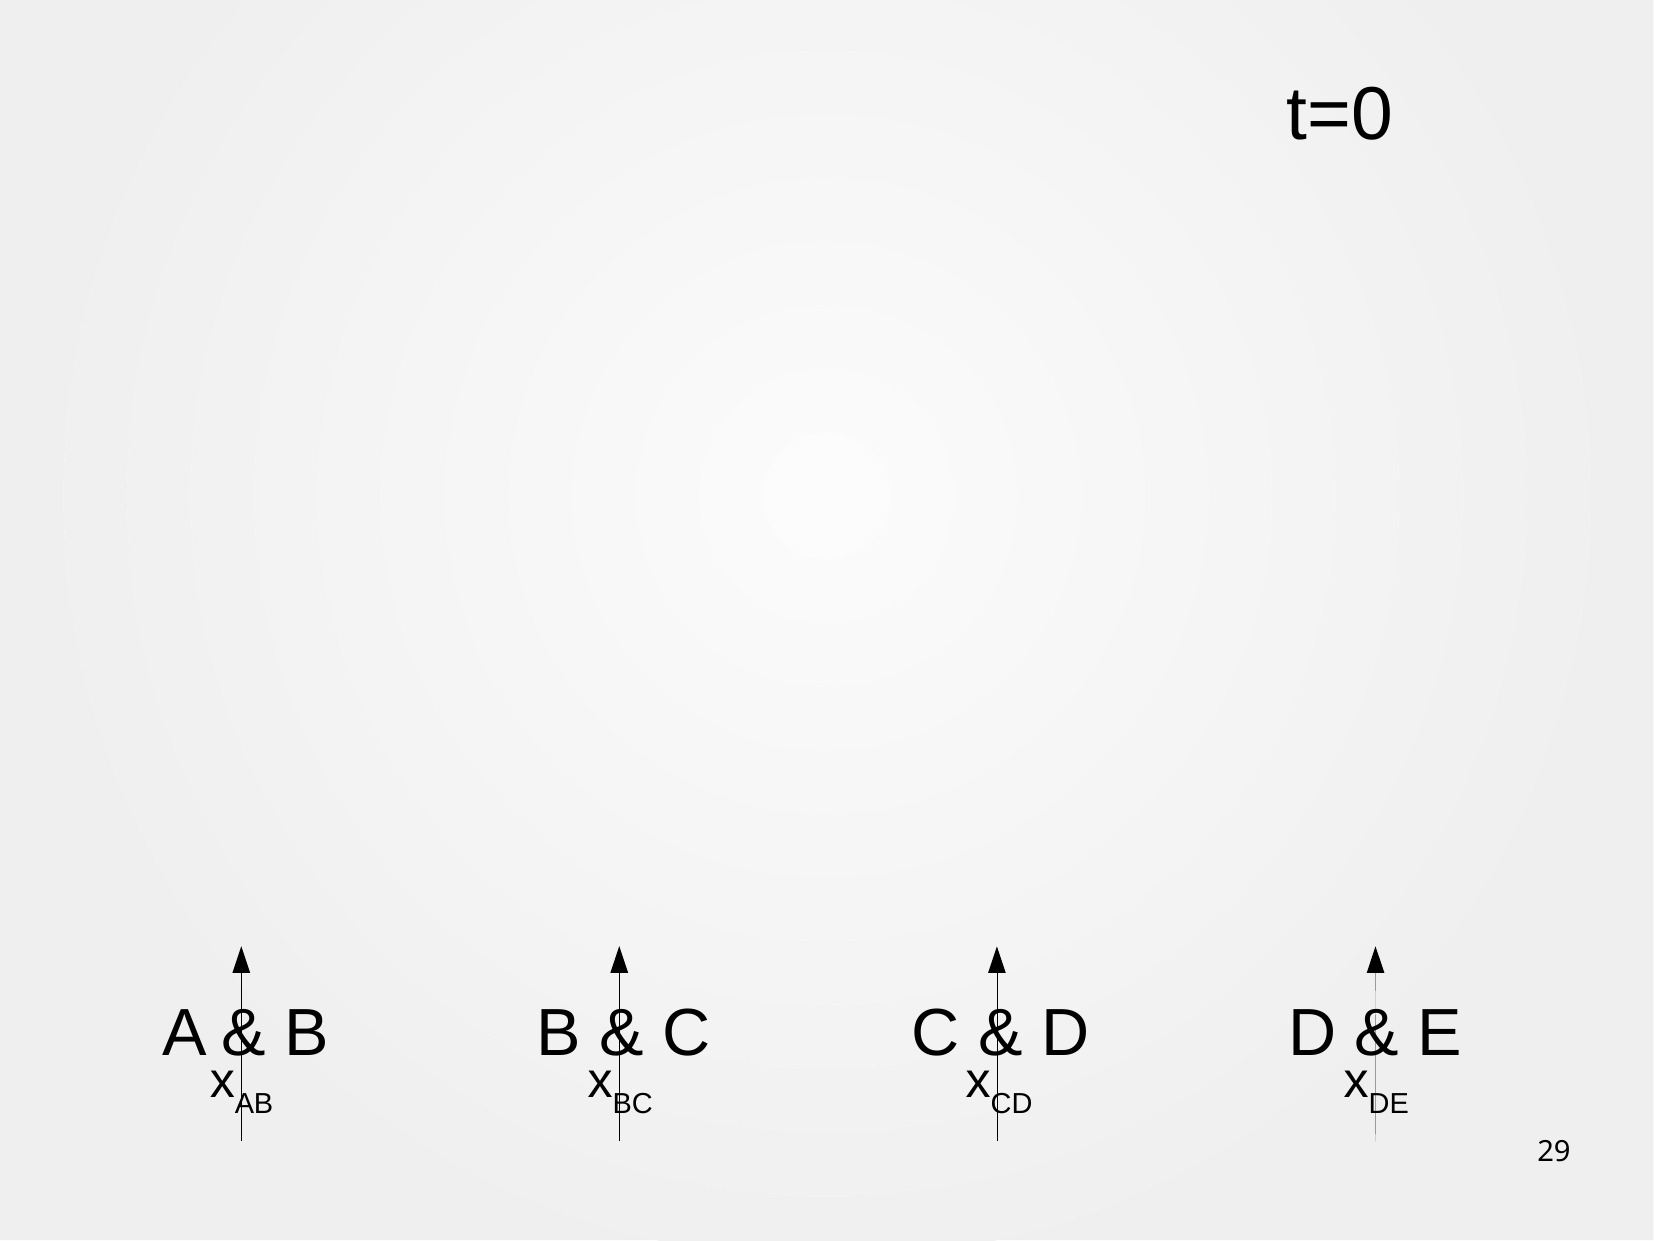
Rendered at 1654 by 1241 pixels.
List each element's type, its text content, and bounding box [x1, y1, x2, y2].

text_box xBC [572, 1044, 668, 1128]
text_box xDE [1328, 1044, 1424, 1128]
text_box xCD [950, 1044, 1048, 1128]
text_box D & E [1271, 987, 1479, 1077]
text_box t=0 [1271, 64, 1526, 163]
text_box C & D [892, 987, 1110, 1077]
text_box A & B [142, 987, 349, 1077]
text_box xAB [195, 1044, 289, 1128]
text_box B & C [520, 987, 727, 1077]
